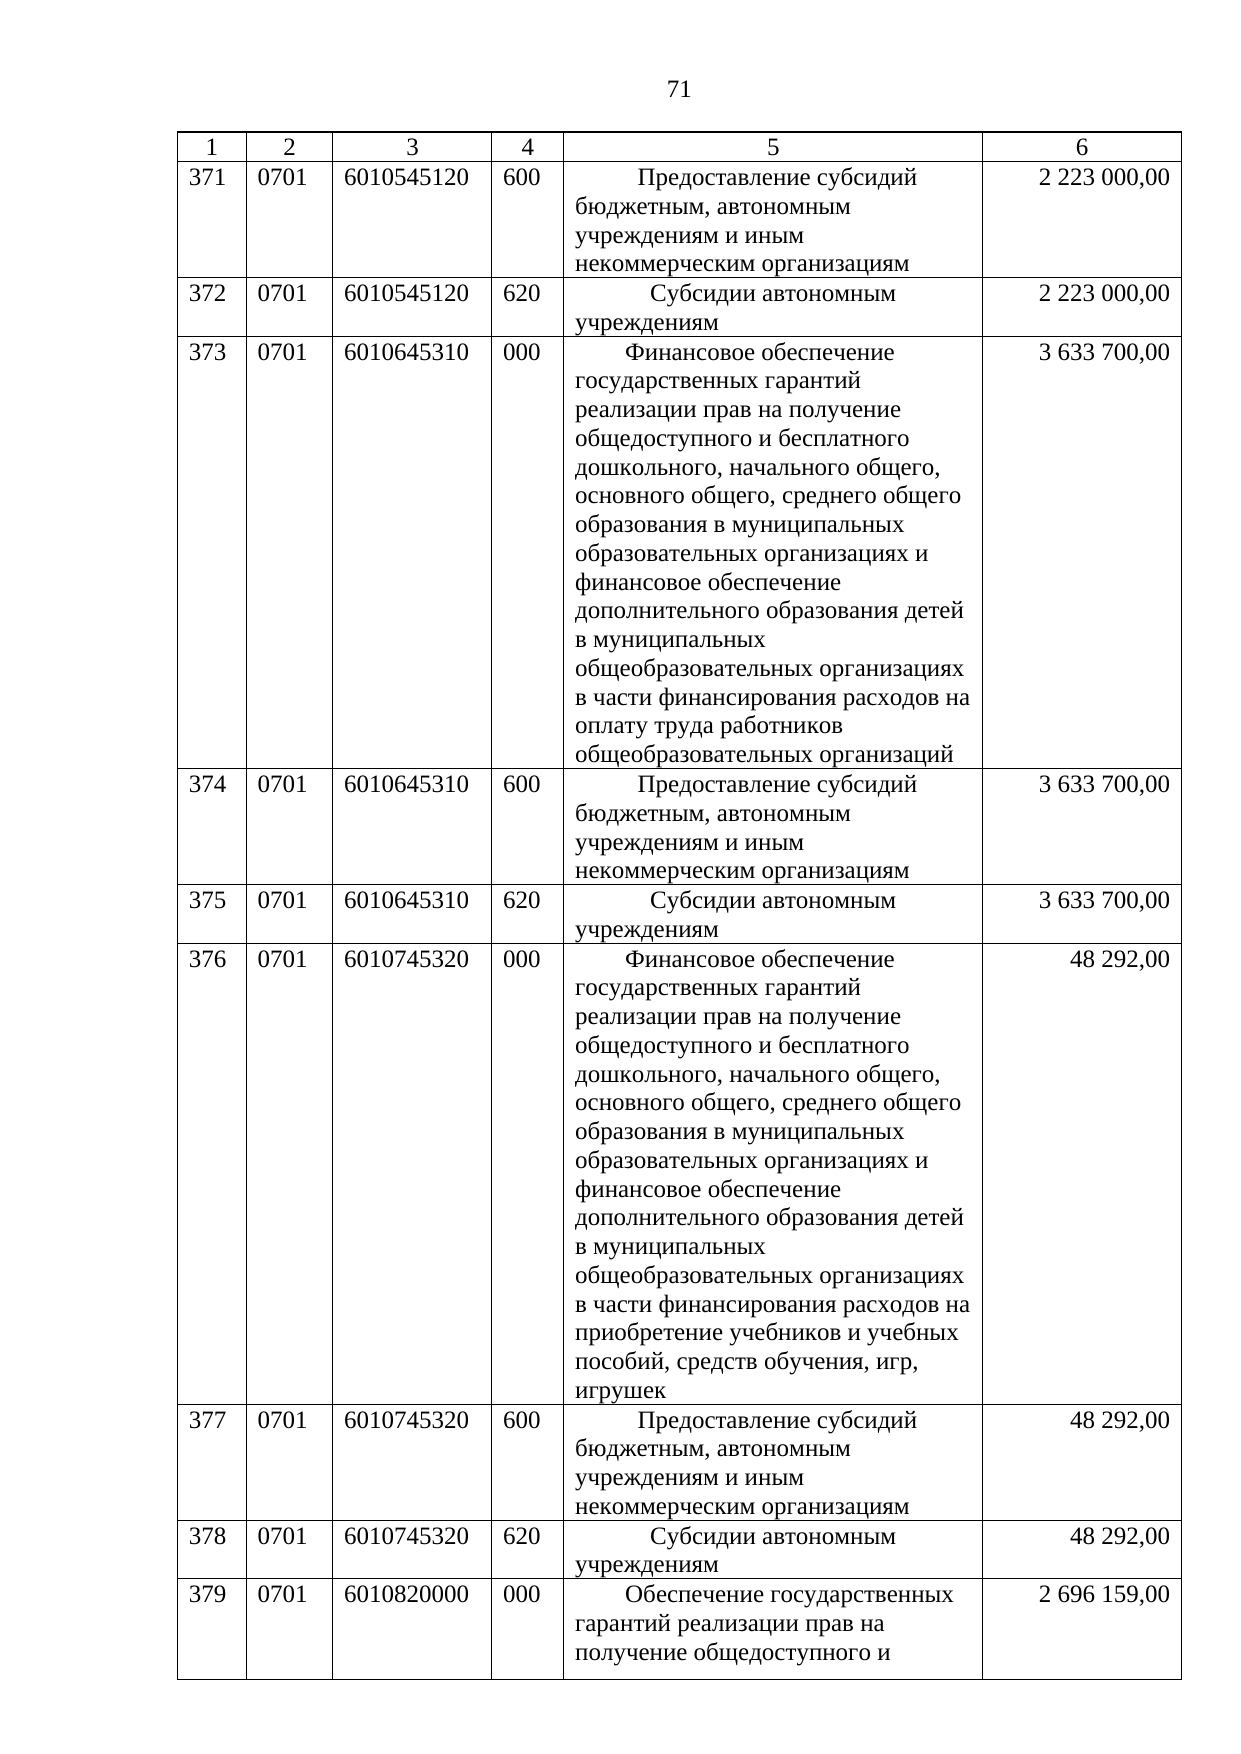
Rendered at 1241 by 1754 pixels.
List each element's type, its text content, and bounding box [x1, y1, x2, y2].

table_cell 48 292,00 [983, 1521, 1181, 1578]
table_cell 375 [178, 885, 246, 943]
table_cell Субсидии автономным учреждениям [564, 885, 982, 943]
table_cell 0701 [247, 278, 332, 336]
table_header 4 [492, 133, 563, 161]
table_cell 0701 [247, 944, 332, 1404]
table_cell 373 [178, 337, 246, 768]
table_cell Финансовое обеспечение государственных гарантий реализации прав на получение общедоступного и бесплатного дошкольного, начального общего, основного общего, среднего общего образования в муниципальных образовательных организациях и финансовое обеспечение дополнительного образования детей в муниципальных общеобразовательных организациях в части финансирования расходов на приобретение учебников и учебных пособий, средств обучения, игр, игрушек [564, 944, 982, 1404]
table_cell 6010745320 [333, 1521, 491, 1578]
table_cell Предоставление субсидий бюджетным, автономным учреждениям и иным некоммерческим организациям [564, 1405, 982, 1520]
table_cell 378 [178, 1521, 246, 1578]
table_cell 3 633 700,00 [983, 885, 1181, 943]
table_cell 6010645310 [333, 337, 491, 768]
table_cell 376 [178, 944, 246, 1404]
table_cell 0701 [247, 1521, 332, 1578]
table_cell Финансовое обеспечение государственных гарантий реализации прав на получение общедоступного и бесплатного дошкольного, начального общего, основного общего, среднего общего образования в муниципальных образовательных организациях и финансовое обеспечение дополнительного образования детей в муниципальных общеобразовательных организациях в части финансирования расходов на оплату труда работников общеобразовательных организаций [564, 337, 982, 768]
table_cell 0701 [247, 769, 332, 884]
table_cell 600 [492, 162, 563, 277]
table_cell 600 [492, 1405, 563, 1520]
table_cell 620 [492, 885, 563, 943]
table_cell 6010645310 [333, 885, 491, 943]
table_cell 6010745320 [333, 1405, 491, 1520]
table_cell 374 [178, 769, 246, 884]
table_header 6 [983, 133, 1181, 161]
table_cell 2 696 159,00 [983, 1579, 1181, 1679]
table_cell 0701 [247, 1579, 332, 1679]
table_cell 379 [178, 1579, 246, 1679]
table_header 2 [247, 133, 332, 161]
table_cell 371 [178, 162, 246, 277]
table_cell 3 633 700,00 [983, 769, 1181, 884]
table_cell 6010545120 [333, 162, 491, 277]
table_header 1 [178, 133, 246, 161]
table_cell Субсидии автономным учреждениям [564, 1521, 982, 1578]
table_cell 0701 [247, 1405, 332, 1520]
table_header 5 [564, 133, 982, 161]
table_cell 000 [492, 1579, 563, 1679]
table_cell 372 [178, 278, 246, 336]
table_cell 6010745320 [333, 944, 491, 1404]
table_cell Предоставление субсидий бюджетным, автономным учреждениям и иным некоммерческим организациям [564, 769, 982, 884]
table_cell 0701 [247, 162, 332, 277]
table_cell Обеспечение государственных гарантий реализации прав на получение общедоступного и [564, 1579, 982, 1679]
table_cell 0701 [247, 337, 332, 768]
table_cell 6010545120 [333, 278, 491, 336]
table_cell 6010820000 [333, 1579, 491, 1679]
table_cell 000 [492, 944, 563, 1404]
table_cell 3 633 700,00 [983, 337, 1181, 768]
table_cell 620 [492, 278, 563, 336]
table_cell 0701 [247, 885, 332, 943]
table_header 3 [333, 133, 491, 161]
table_cell 600 [492, 769, 563, 884]
table_cell 620 [492, 1521, 563, 1578]
table_cell 48 292,00 [983, 944, 1181, 1404]
table_cell Субсидии автономным учреждениям [564, 278, 982, 336]
table_cell 377 [178, 1405, 246, 1520]
table_cell 2 223 000,00 [983, 278, 1181, 336]
table_cell 000 [492, 337, 563, 768]
table_cell 2 223 000,00 [983, 162, 1181, 277]
table_cell 48 292,00 [983, 1405, 1181, 1520]
table_cell 6010645310 [333, 769, 491, 884]
table_cell Предоставление субсидий бюджетным, автономным учреждениям и иным некоммерческим организациям [564, 162, 982, 277]
